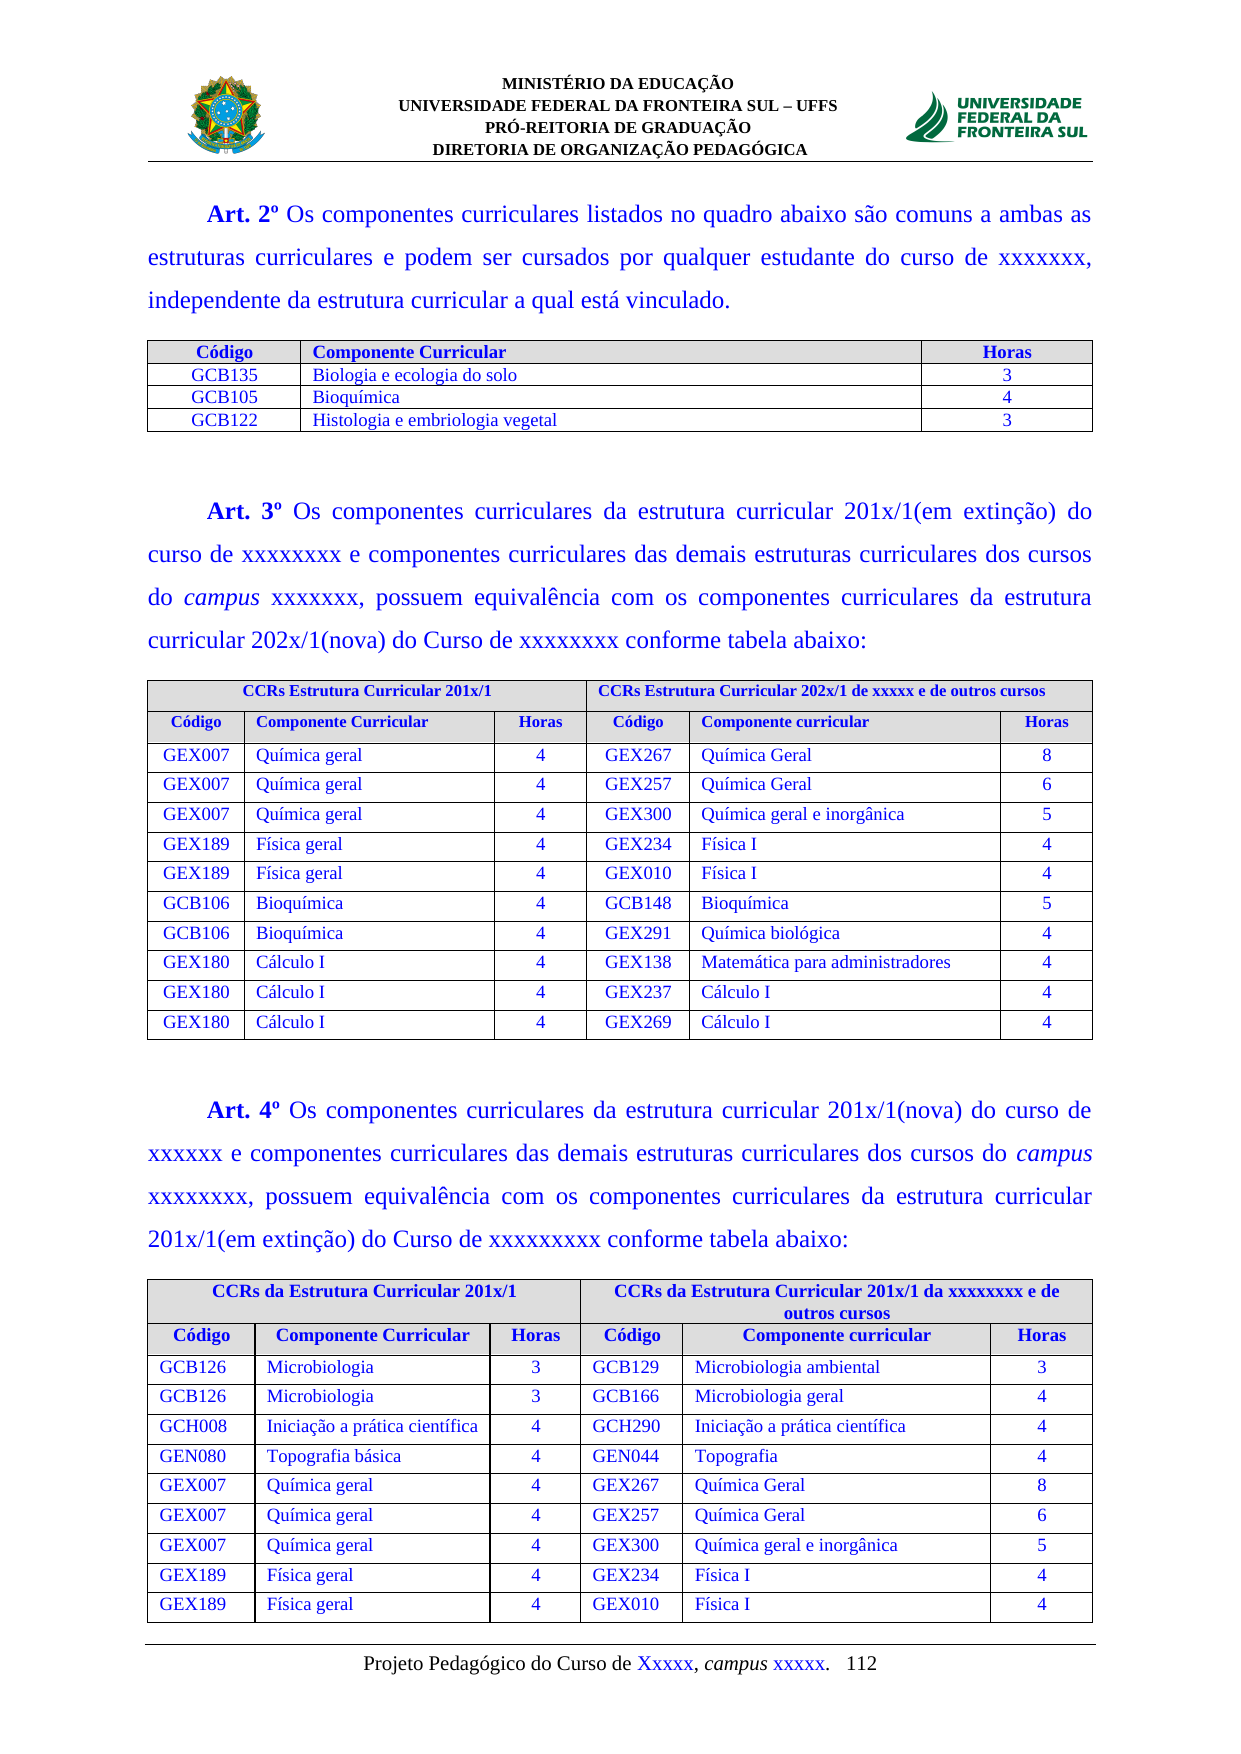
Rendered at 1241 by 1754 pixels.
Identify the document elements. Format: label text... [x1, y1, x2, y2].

table_header Código [148, 341, 300, 363]
table_cell Química geral [245, 803, 494, 832]
table_cell GEN044 [581, 1445, 682, 1473]
table_cell 4 [495, 1011, 586, 1039]
table_cell Química Geral [690, 744, 1000, 772]
table_cell 4 [495, 803, 586, 832]
table_cell 3 [491, 1385, 580, 1414]
table_cell Cálculo I [245, 981, 494, 1010]
table_cell GEX257 [581, 1504, 682, 1533]
table_cell Biologia e ecologia do solo [301, 364, 921, 385]
table_cell Química geral e inorgânica [690, 803, 1000, 832]
table_cell 5 [1001, 803, 1092, 832]
table_cell 4 [495, 744, 586, 772]
table_cell 4 [1001, 981, 1092, 1010]
table_cell Química geral e inorgânica [683, 1534, 990, 1562]
table_cell Química geral [245, 773, 494, 802]
table_cell Bioquímica [690, 892, 1000, 921]
table_cell Código [581, 1324, 682, 1354]
table_cell GEX234 [581, 1564, 682, 1592]
table_cell GEX257 [587, 773, 689, 802]
table_cell Química biológica [690, 922, 1000, 950]
table_cell GEX267 [581, 1474, 682, 1503]
table_cell Bioquímica [245, 922, 494, 950]
table_cell GCB126 [148, 1356, 254, 1384]
table_cell Química geral [256, 1504, 489, 1533]
table_cell 8 [991, 1474, 1092, 1503]
table_cell GCH290 [581, 1415, 682, 1444]
table_header CCRs da Estrutura Curricular 201x/1 da xxxxxxxx e de outros cursos [581, 1280, 1092, 1323]
table_cell GEX189 [148, 1593, 254, 1622]
table_cell Química geral [256, 1474, 489, 1503]
table_cell GEX237 [587, 981, 689, 1010]
table_cell GCB106 [148, 922, 244, 950]
table_cell Componente curricular [683, 1324, 990, 1354]
picture [903, 90, 1090, 146]
table_cell Código [148, 712, 244, 742]
table_cell Cálculo I [690, 1011, 1000, 1039]
table_header CCRs Estrutura Curricular 202x/1 de xxxxx e de outros cursos [587, 681, 1092, 711]
table_cell GEX010 [587, 862, 689, 891]
table_cell 5 [991, 1534, 1092, 1562]
table_cell Química Geral [683, 1504, 990, 1533]
table_cell Física I [690, 833, 1000, 861]
table_cell 4 [495, 981, 586, 1010]
table_cell 6 [991, 1504, 1092, 1533]
table_cell GEN080 [148, 1445, 254, 1473]
table_cell Topografia [683, 1445, 990, 1473]
table_cell GEX234 [587, 833, 689, 861]
table_cell GEX300 [581, 1534, 682, 1562]
table_header CCRs da Estrutura Curricular 201x/1 [148, 1280, 580, 1323]
table_header Componente Curricular [301, 341, 921, 363]
table_cell Microbiologia ambiental [683, 1356, 990, 1384]
table_cell Química Geral [690, 773, 1000, 802]
table_cell 4 [495, 833, 586, 861]
table_cell Bioquímica [245, 892, 494, 921]
table_cell Química Geral [683, 1474, 990, 1503]
table_cell 4 [495, 892, 586, 921]
table_cell Componente Curricular [245, 712, 494, 742]
table_cell 4 [495, 951, 586, 980]
table_cell GEX007 [148, 1474, 254, 1503]
table_cell Física I [690, 862, 1000, 891]
table_cell Iniciação a prática científica [683, 1415, 990, 1444]
text Art. 2º Os componentes curriculares listados no quadro abaixo são comuns a ambas as estruturas curriculares e podem ser cursados por qualquer estudante do curso de xxxxxxx, independente da estrutura curricular a qual está vinculado. [148, 199, 1093, 314]
table_cell GEX007 [148, 773, 244, 802]
table_cell GEX007 [148, 1534, 254, 1562]
table_cell GEX007 [148, 1504, 254, 1533]
table_cell Física geral [245, 862, 494, 891]
table_cell GCB135 [148, 364, 300, 385]
table_cell Bioquímica [301, 386, 921, 408]
table_cell GEX267 [587, 744, 689, 772]
table_cell 4 [491, 1445, 580, 1473]
table_cell GEX180 [148, 951, 244, 980]
table_cell 6 [1001, 773, 1092, 802]
table_cell 4 [1001, 951, 1092, 980]
table_cell 4 [495, 862, 586, 891]
table_header Horas [922, 341, 1092, 363]
table_cell Física geral [256, 1593, 489, 1622]
table_cell Cálculo I [245, 951, 494, 980]
table_cell GCB106 [148, 892, 244, 921]
table_cell Código [148, 1324, 254, 1354]
table_cell GEX138 [587, 951, 689, 980]
table_cell 4 [991, 1445, 1092, 1473]
table_cell Histologia e embriologia vegetal [301, 409, 921, 431]
table_cell GEX189 [148, 862, 244, 891]
table_cell 4 [922, 386, 1092, 408]
table_cell Horas [991, 1324, 1092, 1354]
table_cell GCB148 [587, 892, 689, 921]
table_cell GCB129 [581, 1356, 682, 1384]
table_cell 4 [495, 773, 586, 802]
table_cell GEX189 [148, 1564, 254, 1592]
table_cell Iniciação a prática científica [256, 1415, 489, 1444]
table_cell GEX007 [148, 744, 244, 772]
table_cell 4 [491, 1564, 580, 1592]
table_cell 4 [991, 1415, 1092, 1444]
table_cell Física geral [256, 1564, 489, 1592]
table_cell GEX269 [587, 1011, 689, 1039]
table_cell Cálculo I [245, 1011, 494, 1039]
table_header CCRs Estrutura Curricular 201x/1 [148, 681, 586, 711]
table_cell Horas [491, 1324, 580, 1354]
text Art. 3º Os componentes curriculares da estrutura curricular 201x/1(em extinção) do curso de xxxxxxxx e componentes curriculares das demais estruturas curriculares dos cursos do campus xxxxxxx, possuem equivalência com os componentes curriculares da estrutura curricular 202x/1(nova) do Curso de xxxxxxxx conforme tabela abaixo: [148, 496, 1093, 654]
table_cell Física I [683, 1593, 990, 1622]
table_cell Código [587, 712, 689, 742]
table_cell GEX291 [587, 922, 689, 950]
table_cell Química geral [245, 744, 494, 772]
table_cell GCB126 [148, 1385, 254, 1414]
table_cell GCB166 [581, 1385, 682, 1414]
table_cell Física I [683, 1564, 990, 1592]
table_cell 4 [491, 1593, 580, 1622]
table_cell Componente curricular [690, 712, 1000, 742]
text Art. 4º Os componentes curriculares da estrutura curricular 201x/1(nova) do curso de xxxxxx e componentes curriculares das demais estruturas curriculares dos cursos do campus xxxxxxxx, possuem equivalência com os componentes curriculares da estrutura curricular 201x/1(em extinção) do Curso de xxxxxxxxx conforme tabela abaixo: [148, 1095, 1093, 1253]
table_cell 3 [922, 364, 1092, 385]
table_cell GEX007 [148, 803, 244, 832]
table_cell Topografia básica [256, 1445, 489, 1473]
table_cell Microbiologia geral [683, 1385, 990, 1414]
table_cell 4 [1001, 922, 1092, 950]
table_cell 4 [991, 1564, 1092, 1592]
table_cell 4 [1001, 1011, 1092, 1039]
table_cell 4 [491, 1504, 580, 1533]
table_cell Matemática para administradores [690, 951, 1000, 980]
table_cell 4 [991, 1593, 1092, 1622]
table_cell GEX300 [587, 803, 689, 832]
table_cell 4 [491, 1474, 580, 1503]
table_cell 4 [495, 922, 586, 950]
table_cell 4 [491, 1534, 580, 1562]
table_cell Física geral [245, 833, 494, 861]
table_cell GEX010 [581, 1593, 682, 1622]
table_cell 3 [922, 409, 1092, 431]
table_cell Química geral [256, 1534, 489, 1562]
table_cell 3 [991, 1356, 1092, 1384]
table_cell 4 [1001, 862, 1092, 891]
table_cell Cálculo I [690, 981, 1000, 1010]
table_cell GEX189 [148, 833, 244, 861]
table_cell 3 [491, 1356, 580, 1384]
table_cell 4 [1001, 833, 1092, 861]
table_cell GCB105 [148, 386, 300, 408]
table_cell GCH008 [148, 1415, 254, 1444]
table_cell Componente Curricular [256, 1324, 489, 1354]
table_cell Microbiologia [256, 1356, 489, 1384]
table_cell Horas [495, 712, 586, 742]
table_cell GEX180 [148, 981, 244, 1010]
table_cell 4 [991, 1385, 1092, 1414]
table_cell Horas [1001, 712, 1092, 742]
table_cell GCB122 [148, 409, 300, 431]
table_cell Microbiologia [256, 1385, 489, 1414]
table_cell 4 [491, 1415, 580, 1444]
table_cell 8 [1001, 744, 1092, 772]
table_cell GEX180 [148, 1011, 244, 1039]
table_cell 5 [1001, 892, 1092, 921]
picture [187, 76, 265, 154]
